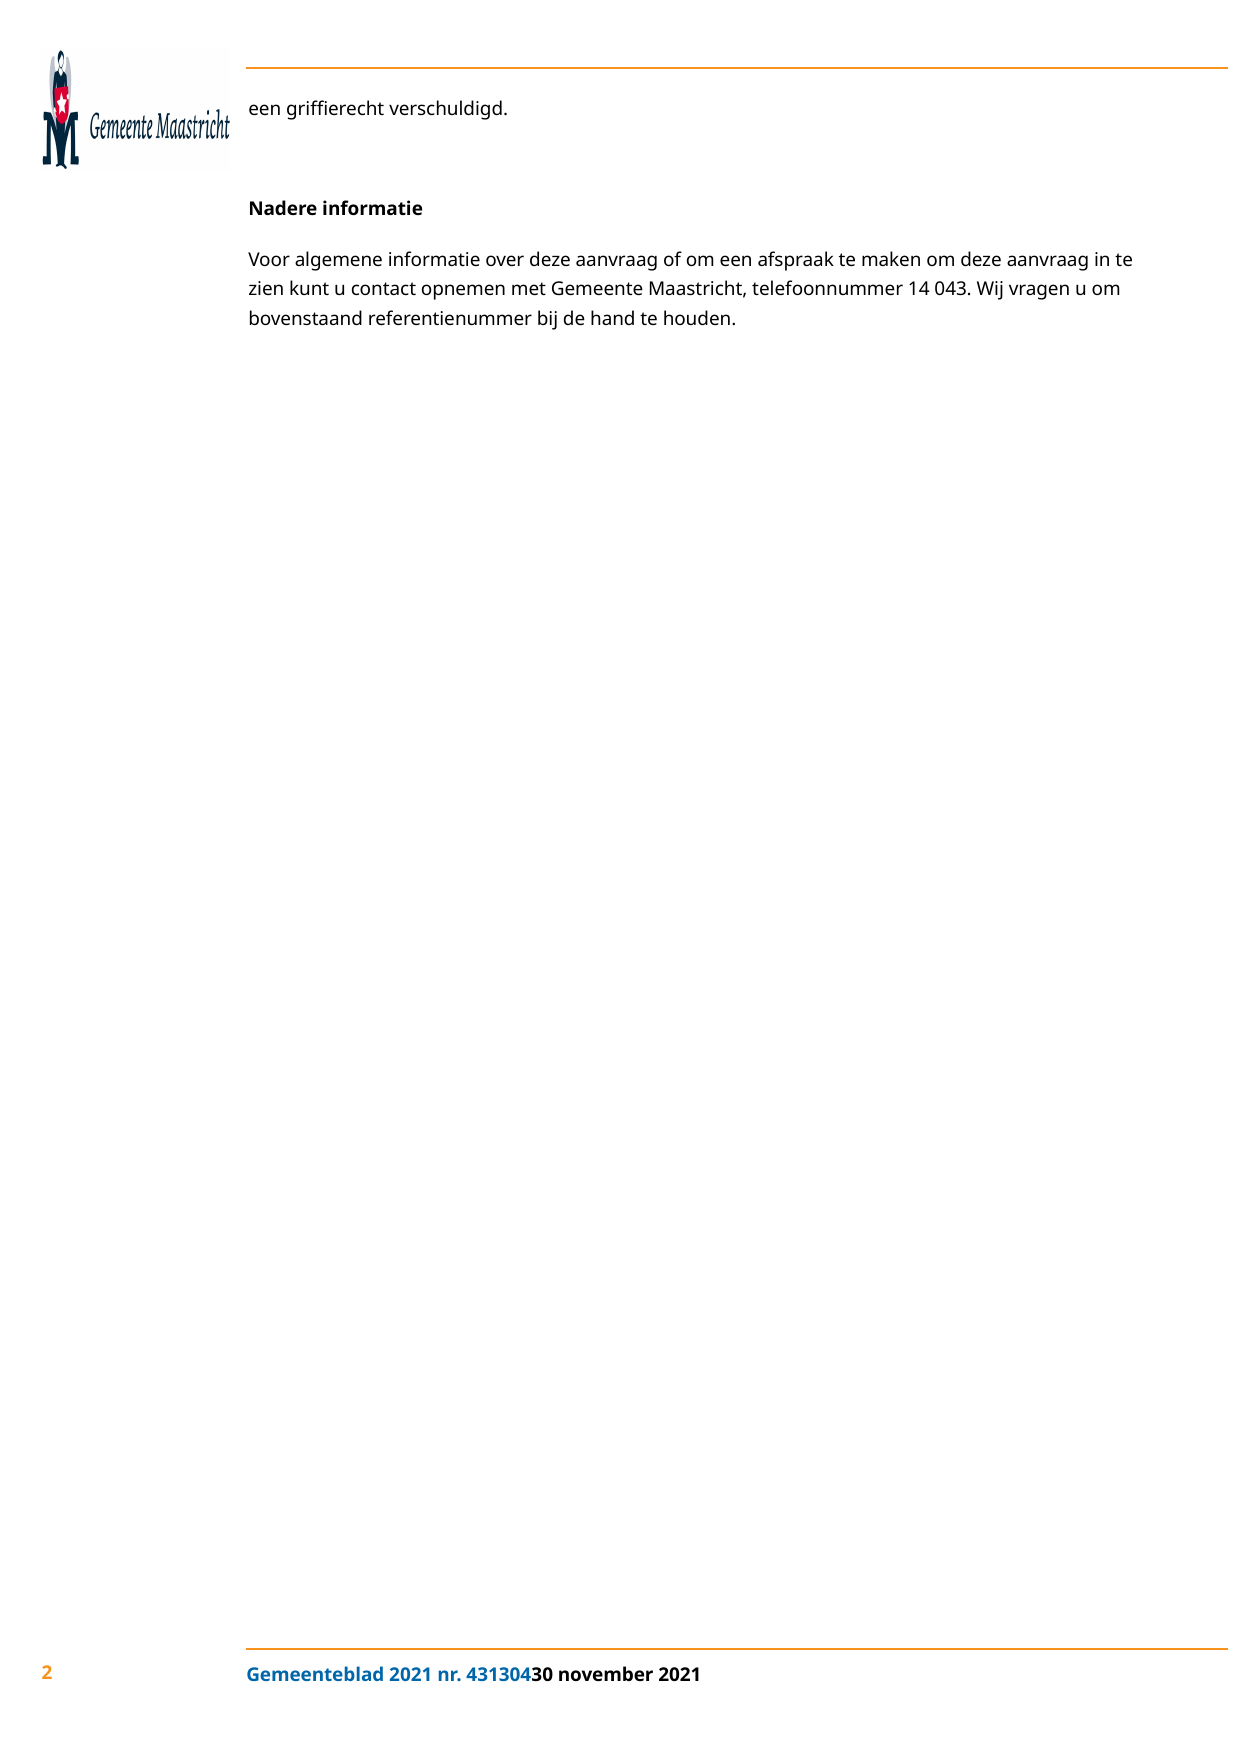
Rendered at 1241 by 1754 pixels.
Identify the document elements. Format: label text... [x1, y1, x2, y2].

text Voor algemene informatie over deze aanvraag of om een afspraak te maken om deze aanvraag in te zien kunt u contact opnemen met Gemeente Maastricht, telefoonnummer 14 043. Wij vragen u om bovenstaand referentienummer bij de hand te houden. [248, 246, 1152, 331]
text Nadere informatie [248, 196, 1152, 221]
picture [41, 47, 231, 172]
text een griffierecht verschuldigd. [248, 95, 1152, 121]
